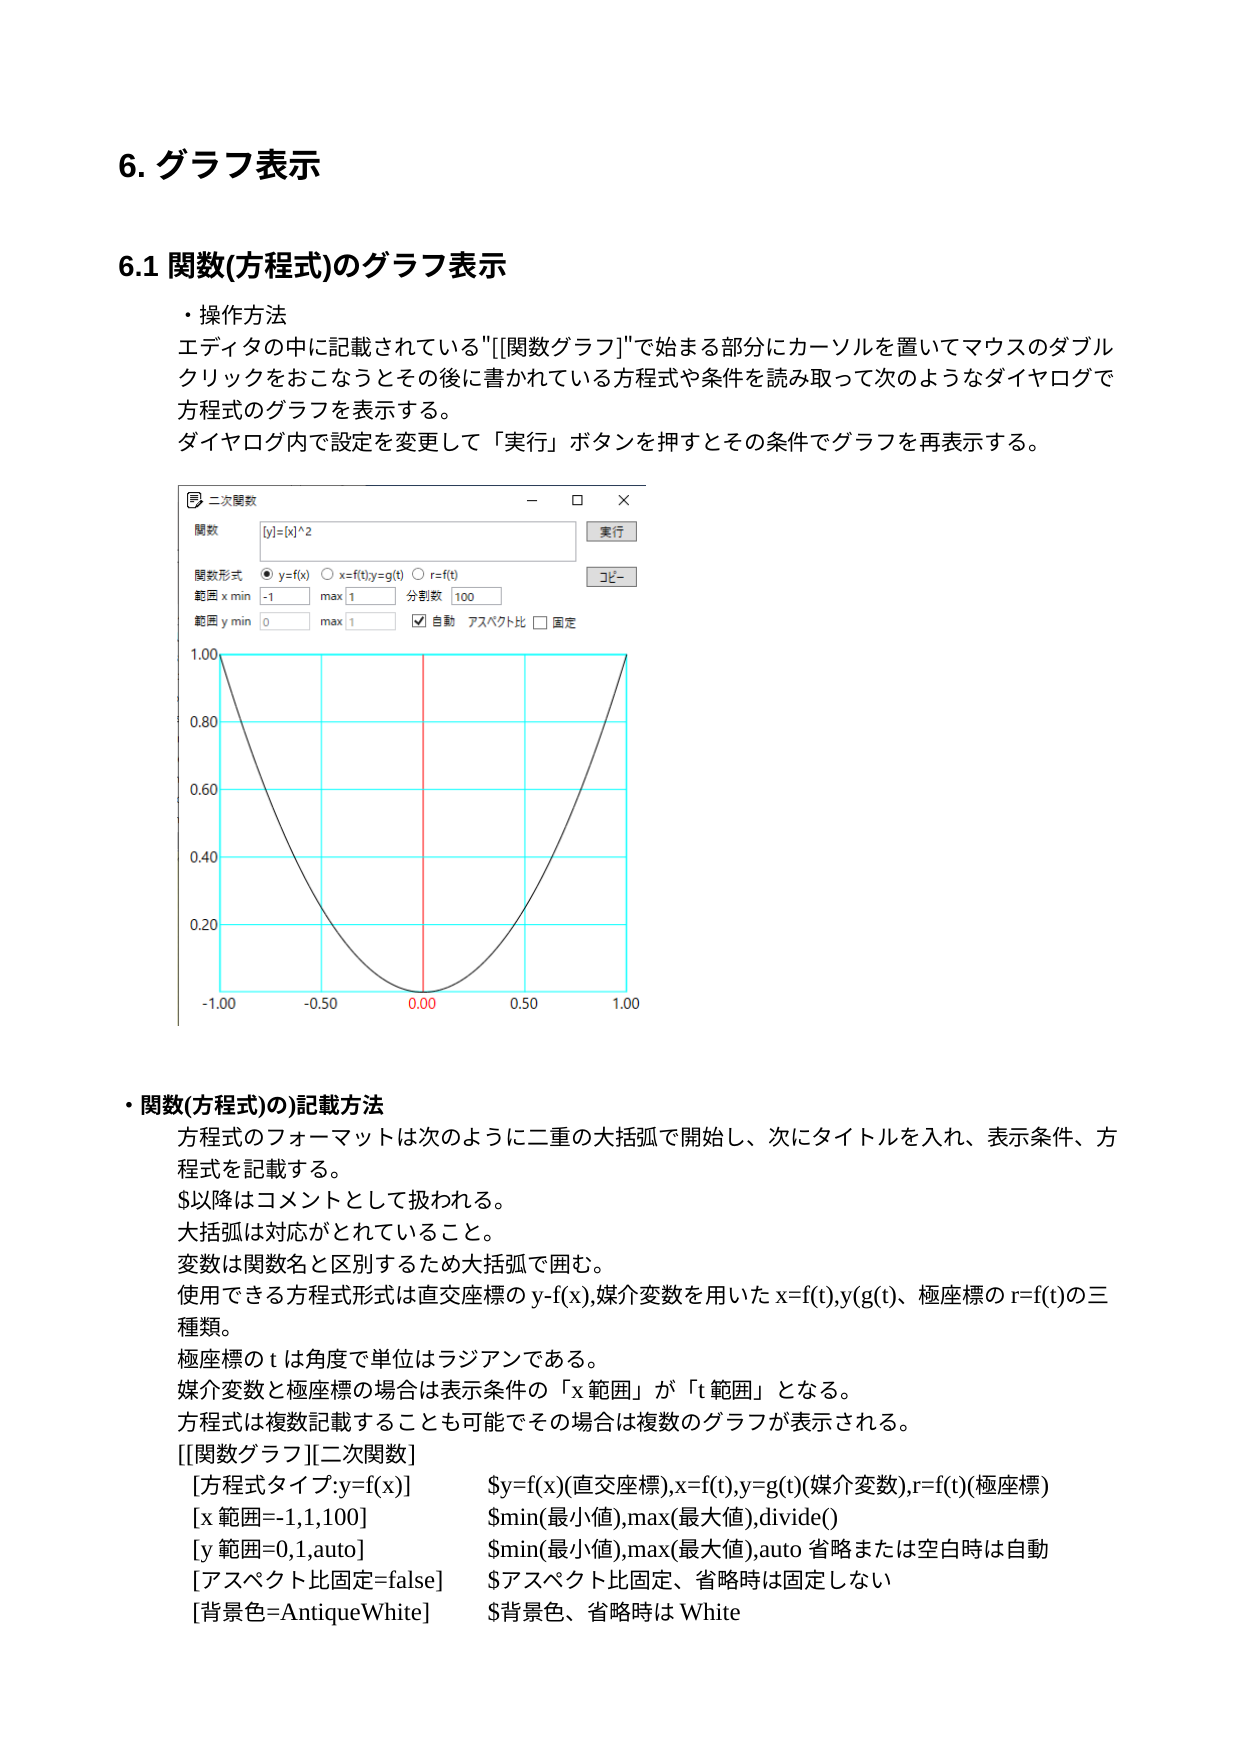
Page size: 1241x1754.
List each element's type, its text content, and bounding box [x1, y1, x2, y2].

text [[関数グラフ][二次関数] [177, 1437, 1122, 1468]
text [背景色=AntiqueWhite] $背景色、省略時はWhite [177, 1595, 1122, 1627]
text [方程式タイプ:y=f(x)] $y=f(x)(直交座標),x=f(t),y=g(t)(媒介変数),r=f(t)(極座標) [177, 1468, 1122, 1500]
text ・関数(方程式)の)記載方法 [118, 1088, 1122, 1120]
text 大括弧は対応がとれていること。 [177, 1215, 1122, 1247]
text [x範囲=-1,1,100] $min(最小値),max(最大値),divide() [177, 1500, 1122, 1532]
text [アスペクト比固定=false] $アスペクト比固定、省略時は固定しない [177, 1563, 1122, 1595]
subtitle 6. グラフ表示 [118, 139, 1122, 187]
text 方程式のフォーマットは次のように二重の大括弧で開始し、次にタイトルを入れ、表示条件、方程式を記載する。 [177, 1120, 1122, 1183]
text $以降はコメントとして扱われる。 [177, 1183, 1122, 1215]
text 使用できる方程式形式は直交座標のy-f(x),媒介変数を用いたx=f(t),y(g(t)、極座標のr=f(t)の三種類。 [177, 1278, 1122, 1342]
text 極座標の t は角度で単位はラジアンである。 [177, 1342, 1122, 1373]
subtitle 6.1 関数(方程式)のグラフ表示 [118, 243, 1122, 285]
text [y範囲=0,1,auto] $min(最小値),max(最大値),auto 省略または空白時は自動 [177, 1532, 1122, 1563]
picture [177, 485, 646, 1026]
text 媒介変数と極座標の場合は表示条件の「x範囲」が「t範囲」となる。 [177, 1373, 1122, 1405]
text エディタの中に記載されている"[[関数グラフ]"で始まる部分にカーソルを置いてマウスのダブルクリックをおこなうとその後に書かれている方程式や条件を読み取って次のようなダイヤログで方程式のグラフを表示する。 [177, 329, 1122, 424]
text 変数は関数名と区別するため大括弧で囲む。 [177, 1247, 1122, 1278]
text ・操作方法 [177, 298, 1122, 329]
text ダイヤログ内で設定を変更して「実行」ボタンを押すとその条件でグラフを再表示する。 [177, 424, 1122, 456]
text 方程式は複数記載することも可能でその場合は複数のグラフが表示される。 [177, 1405, 1122, 1437]
